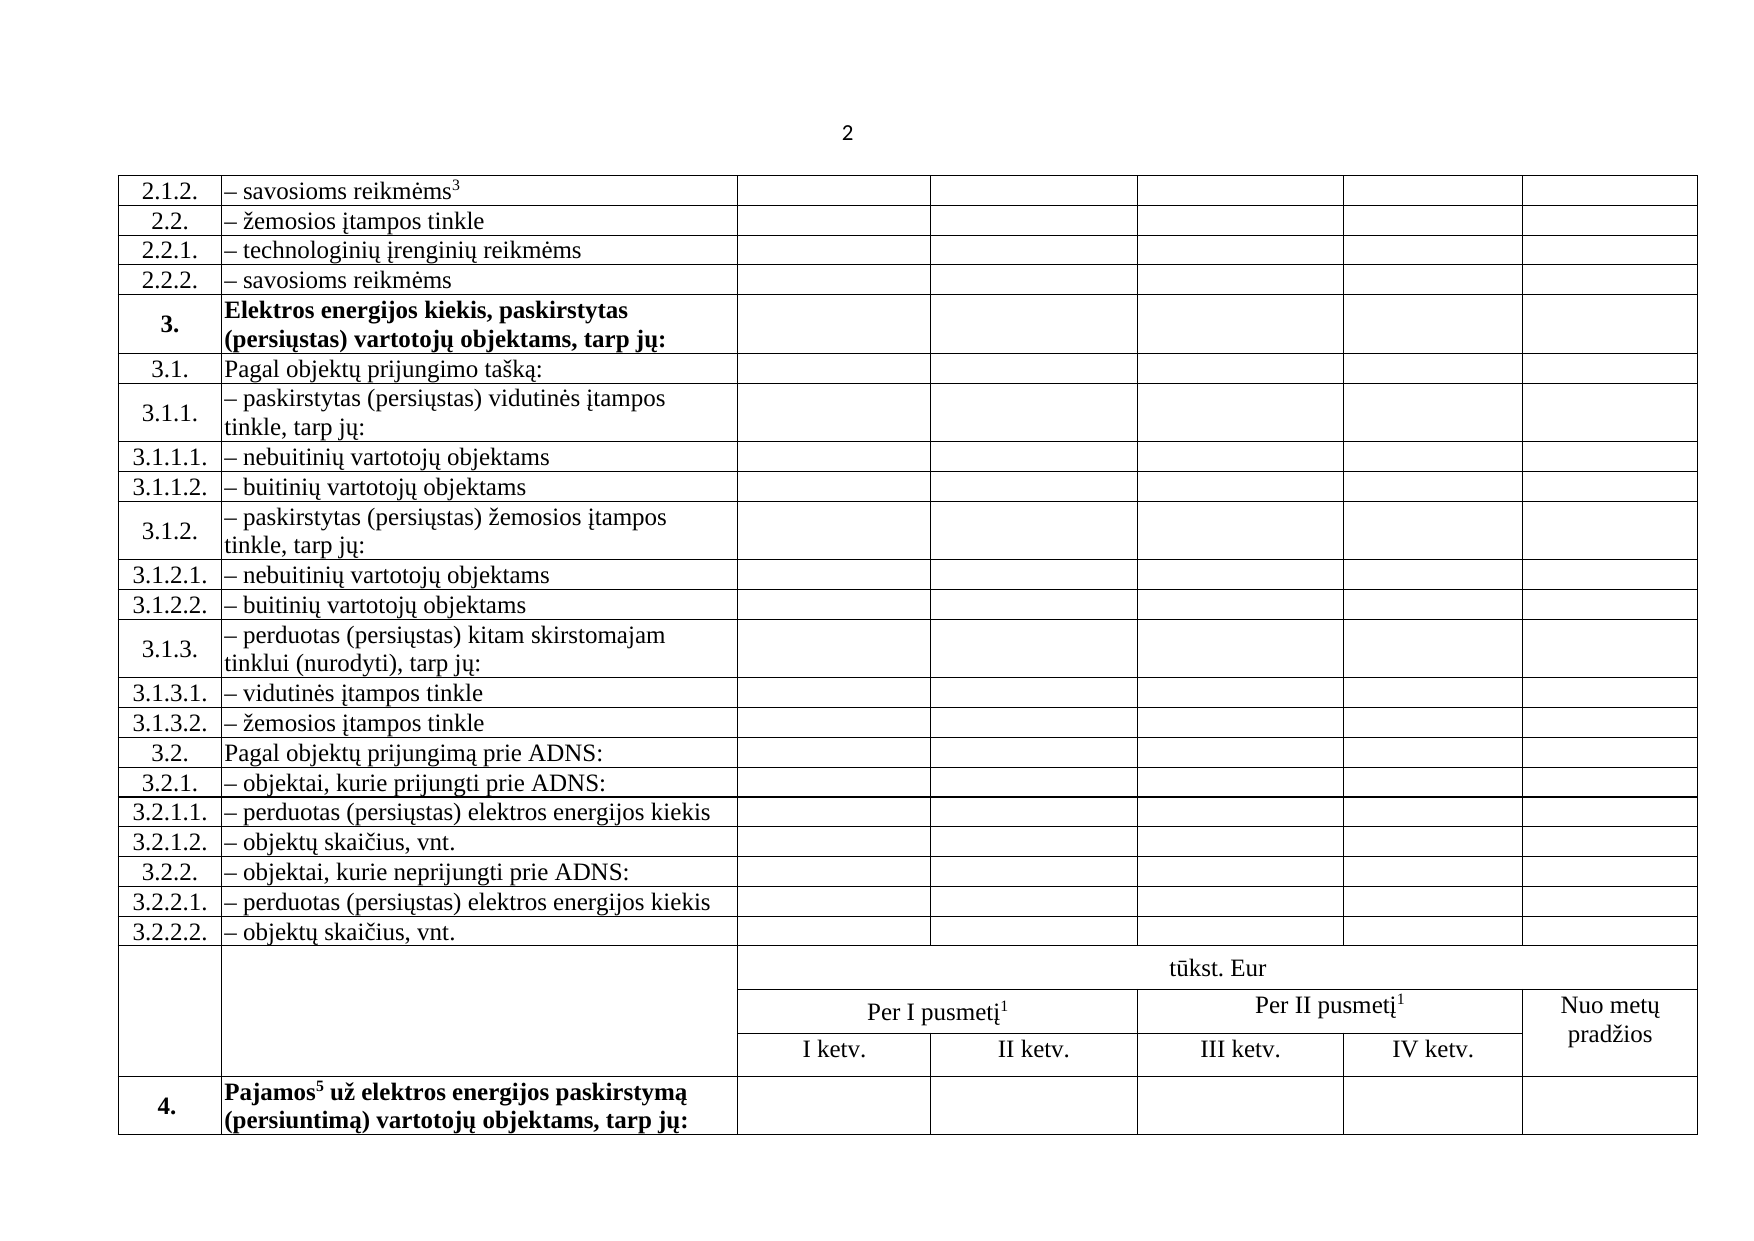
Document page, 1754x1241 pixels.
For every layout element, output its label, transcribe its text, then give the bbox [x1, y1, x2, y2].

table_cell [931, 502, 1137, 559]
table_cell – buitinių vartotojų objektams [222, 472, 737, 501]
table_cell [1138, 295, 1343, 353]
table_cell [931, 236, 1137, 264]
table_cell [1138, 560, 1343, 589]
table_cell [1523, 1077, 1697, 1134]
table_cell [1344, 560, 1522, 589]
table_cell 2.2. [119, 206, 221, 234]
table_cell [1344, 620, 1522, 677]
table_cell [931, 560, 1137, 589]
table_cell [1138, 236, 1343, 264]
table_cell 3.1. [119, 354, 221, 382]
table_cell [931, 1077, 1137, 1134]
table_cell [738, 620, 930, 677]
table_cell II ketv. [931, 1034, 1137, 1076]
table_cell – objektų skaičius, vnt. [222, 827, 737, 856]
table_cell Per I pusmetį1 [738, 990, 1137, 1033]
table_cell [1344, 708, 1522, 737]
table_cell [1523, 798, 1697, 826]
table_cell – nebuitinių vartotojų objektams [222, 560, 737, 589]
table_cell [1138, 502, 1343, 559]
table_cell [1344, 678, 1522, 707]
table_cell [931, 620, 1137, 677]
table_cell [1523, 384, 1697, 441]
table_cell 3.2.2.2. [119, 917, 221, 945]
table_cell III ketv. [1138, 1034, 1343, 1076]
table_cell [1523, 206, 1697, 234]
table_cell 3.2.1.1. [119, 798, 221, 826]
table_cell [1523, 857, 1697, 886]
table_cell [931, 354, 1137, 382]
table_cell [1138, 857, 1343, 886]
table_cell 3.1.2.2. [119, 590, 221, 619]
table_cell [931, 887, 1137, 916]
table_cell [1344, 472, 1522, 501]
table_cell [222, 946, 737, 1076]
table_cell [1138, 738, 1343, 767]
table_cell – perduotas (persiųstas) elektros energijos kiekis [222, 798, 737, 826]
table_cell [1344, 1077, 1522, 1134]
table_cell 3.1.2.1. [119, 560, 221, 589]
table_cell [1523, 827, 1697, 856]
table_cell [738, 472, 930, 501]
table_cell – perduotas (persiųstas) elektros energijos kiekis [222, 887, 737, 916]
table_cell – žemosios įtampos tinkle [222, 708, 737, 737]
table_cell [1523, 738, 1697, 767]
table_cell [1523, 442, 1697, 471]
table_cell [1523, 236, 1697, 264]
table_cell [1523, 295, 1697, 353]
table_cell [738, 768, 930, 796]
table_cell [931, 857, 1137, 886]
table_cell – objektai, kurie prijungti prie ADNS: [222, 768, 737, 796]
table_cell [1344, 206, 1522, 234]
table_cell [931, 206, 1137, 234]
table_cell [738, 442, 930, 471]
table_cell [1344, 857, 1522, 886]
table_cell [931, 590, 1137, 619]
table_cell [1138, 442, 1343, 471]
table_cell [738, 502, 930, 559]
table_cell – nebuitinių vartotojų objektams [222, 442, 737, 471]
table_cell [931, 442, 1137, 471]
table_cell [1523, 887, 1697, 916]
table_cell I ketv. [738, 1034, 930, 1076]
table_cell Elektros energijos kiekis, paskirstytas (persiųstas) vartotojų objektams, tarp jų: [222, 295, 737, 353]
table_cell – žemosios įtampos tinkle [222, 206, 737, 234]
table_cell [1138, 265, 1343, 294]
table_cell [738, 384, 930, 441]
table_cell [931, 265, 1137, 294]
table_cell [738, 857, 930, 886]
table_cell [1138, 887, 1343, 916]
table_cell 3.2. [119, 738, 221, 767]
table_cell [1523, 620, 1697, 677]
table_cell [1138, 384, 1343, 441]
table_cell [738, 560, 930, 589]
table_cell [1344, 384, 1522, 441]
table_cell [1344, 176, 1522, 205]
table_cell [1344, 887, 1522, 916]
table_cell [931, 472, 1137, 501]
table_cell [1138, 708, 1343, 737]
table_cell 3.1.3. [119, 620, 221, 677]
table_cell [738, 738, 930, 767]
table_cell Nuo metų pradžios [1523, 990, 1697, 1076]
table_cell 3. [119, 295, 221, 353]
table_cell 2.2.1. [119, 236, 221, 264]
table_cell [1138, 354, 1343, 382]
table_cell – paskirstytas (persiųstas) žemosios įtampos tinkle, tarp jų: [222, 502, 737, 559]
table_cell [1523, 678, 1697, 707]
table_cell [1523, 708, 1697, 737]
table_cell – perduotas (persiųstas) kitam skirstomajam tinklui (nurodyti), tarp jų: [222, 620, 737, 677]
table_cell – buitinių vartotojų objektams [222, 590, 737, 619]
table_cell [1138, 768, 1343, 796]
table_cell [1344, 768, 1522, 796]
table_cell 3.1.3.1. [119, 678, 221, 707]
table_cell [738, 827, 930, 856]
table_cell 3.1.2. [119, 502, 221, 559]
table_cell Per II pusmetį1 [1138, 990, 1522, 1033]
table_cell [738, 887, 930, 916]
table_cell [119, 946, 221, 1076]
table_cell [931, 708, 1137, 737]
table_cell [1138, 472, 1343, 501]
table_cell [1523, 265, 1697, 294]
table_cell [931, 768, 1137, 796]
table_cell – paskirstytas (persiųstas) vidutinės įtampos tinkle, tarp jų: [222, 384, 737, 441]
table_cell [738, 354, 930, 382]
table_cell [931, 827, 1137, 856]
table_cell IV ketv. [1344, 1034, 1522, 1076]
table_cell 3.2.2.1. [119, 887, 221, 916]
table_cell [738, 917, 930, 945]
table_cell [738, 206, 930, 234]
table_cell 3.1.3.2. [119, 708, 221, 737]
table_cell [1523, 560, 1697, 589]
table_cell [1523, 176, 1697, 205]
table_cell [1523, 472, 1697, 501]
table_cell [738, 590, 930, 619]
table_cell [1523, 502, 1697, 559]
table_cell [1344, 798, 1522, 826]
table_cell [1344, 502, 1522, 559]
table_cell 4. [119, 1077, 221, 1134]
table_cell [738, 236, 930, 264]
table_cell [1523, 917, 1697, 945]
table_cell [1344, 236, 1522, 264]
table_cell [1138, 176, 1343, 205]
table_cell [1138, 620, 1343, 677]
table_cell 3.2.1.2. [119, 827, 221, 856]
table_cell 3.2.2. [119, 857, 221, 886]
table_cell [1344, 738, 1522, 767]
table_cell [1138, 798, 1343, 826]
table_cell [1523, 354, 1697, 382]
table_cell 2.1.2. [119, 176, 221, 205]
table_cell 3.2.1. [119, 768, 221, 796]
table_cell – savosioms reikmėms3 [222, 176, 737, 205]
table_cell [931, 176, 1137, 205]
table_cell [738, 295, 930, 353]
table_cell [1344, 265, 1522, 294]
table_cell [1344, 917, 1522, 945]
table_cell – objektų skaičius, vnt. [222, 917, 737, 945]
table_cell Pagal objektų prijungimą prie ADNS: [222, 738, 737, 767]
table_cell – objektai, kurie neprijungti prie ADNS: [222, 857, 737, 886]
table_cell 3.1.1. [119, 384, 221, 441]
table_cell 3.1.1.2. [119, 472, 221, 501]
table_cell 2.2.2. [119, 265, 221, 294]
table_cell [1344, 354, 1522, 382]
table_cell [1138, 1077, 1343, 1134]
table_cell [931, 295, 1137, 353]
table_cell – technologinių įrenginių reikmėms [222, 236, 737, 264]
table_cell [931, 678, 1137, 707]
table_cell [931, 738, 1137, 767]
table_cell Pajamos5 už elektros energijos paskirstymą (persiuntimą) vartotojų objektams, tarp jų: [222, 1077, 737, 1134]
table_cell [738, 708, 930, 737]
table_cell [1523, 590, 1697, 619]
table_cell – savosioms reikmėms [222, 265, 737, 294]
table_cell [1344, 590, 1522, 619]
table_cell [738, 678, 930, 707]
table_cell [1344, 442, 1522, 471]
table_cell [1344, 295, 1522, 353]
table_cell [931, 917, 1137, 945]
table_cell [1138, 590, 1343, 619]
table_cell 3.1.1.1. [119, 442, 221, 471]
table_cell tūkst. Eur [738, 946, 1697, 989]
table_cell [738, 265, 930, 294]
table_cell [931, 798, 1137, 826]
table_cell [931, 384, 1137, 441]
table_cell [738, 176, 930, 205]
table_cell [1523, 768, 1697, 796]
table_cell Pagal objektų prijungimo tašką: [222, 354, 737, 382]
table_cell [1138, 827, 1343, 856]
table_cell [738, 1077, 930, 1134]
table_cell [1138, 917, 1343, 945]
table_cell [1344, 827, 1522, 856]
table_cell [738, 798, 930, 826]
table_cell [1138, 678, 1343, 707]
table_cell – vidutinės įtampos tinkle [222, 678, 737, 707]
table_cell [1138, 206, 1343, 234]
